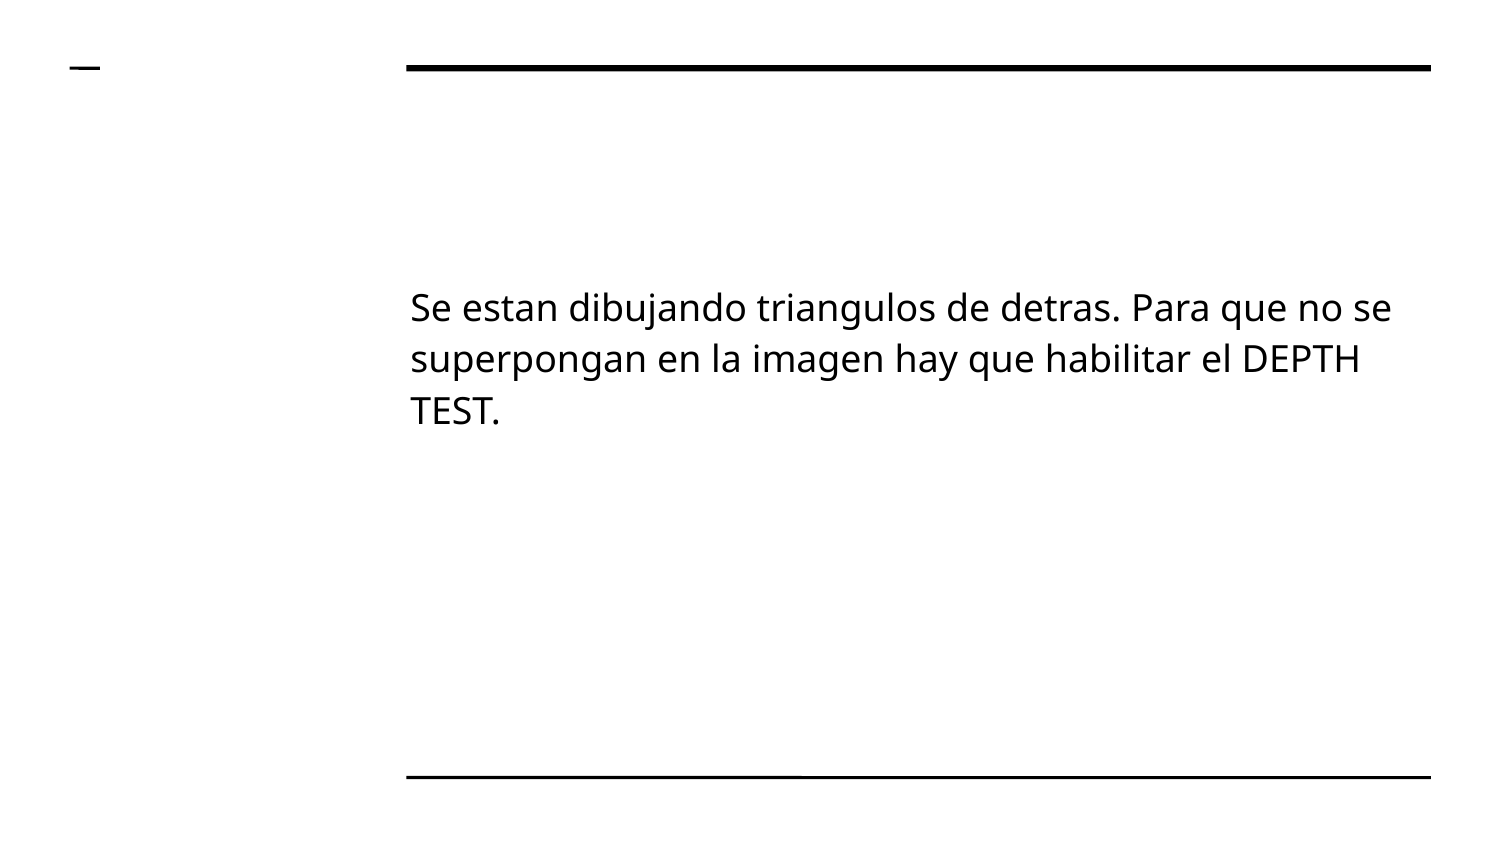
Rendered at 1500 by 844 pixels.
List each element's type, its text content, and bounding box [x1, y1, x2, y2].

list Se estan dibujando triangulos de detras. Para que no se superpongan en la imagen hay que habilitar el DEPTH TEST. [395, 261, 1433, 755]
